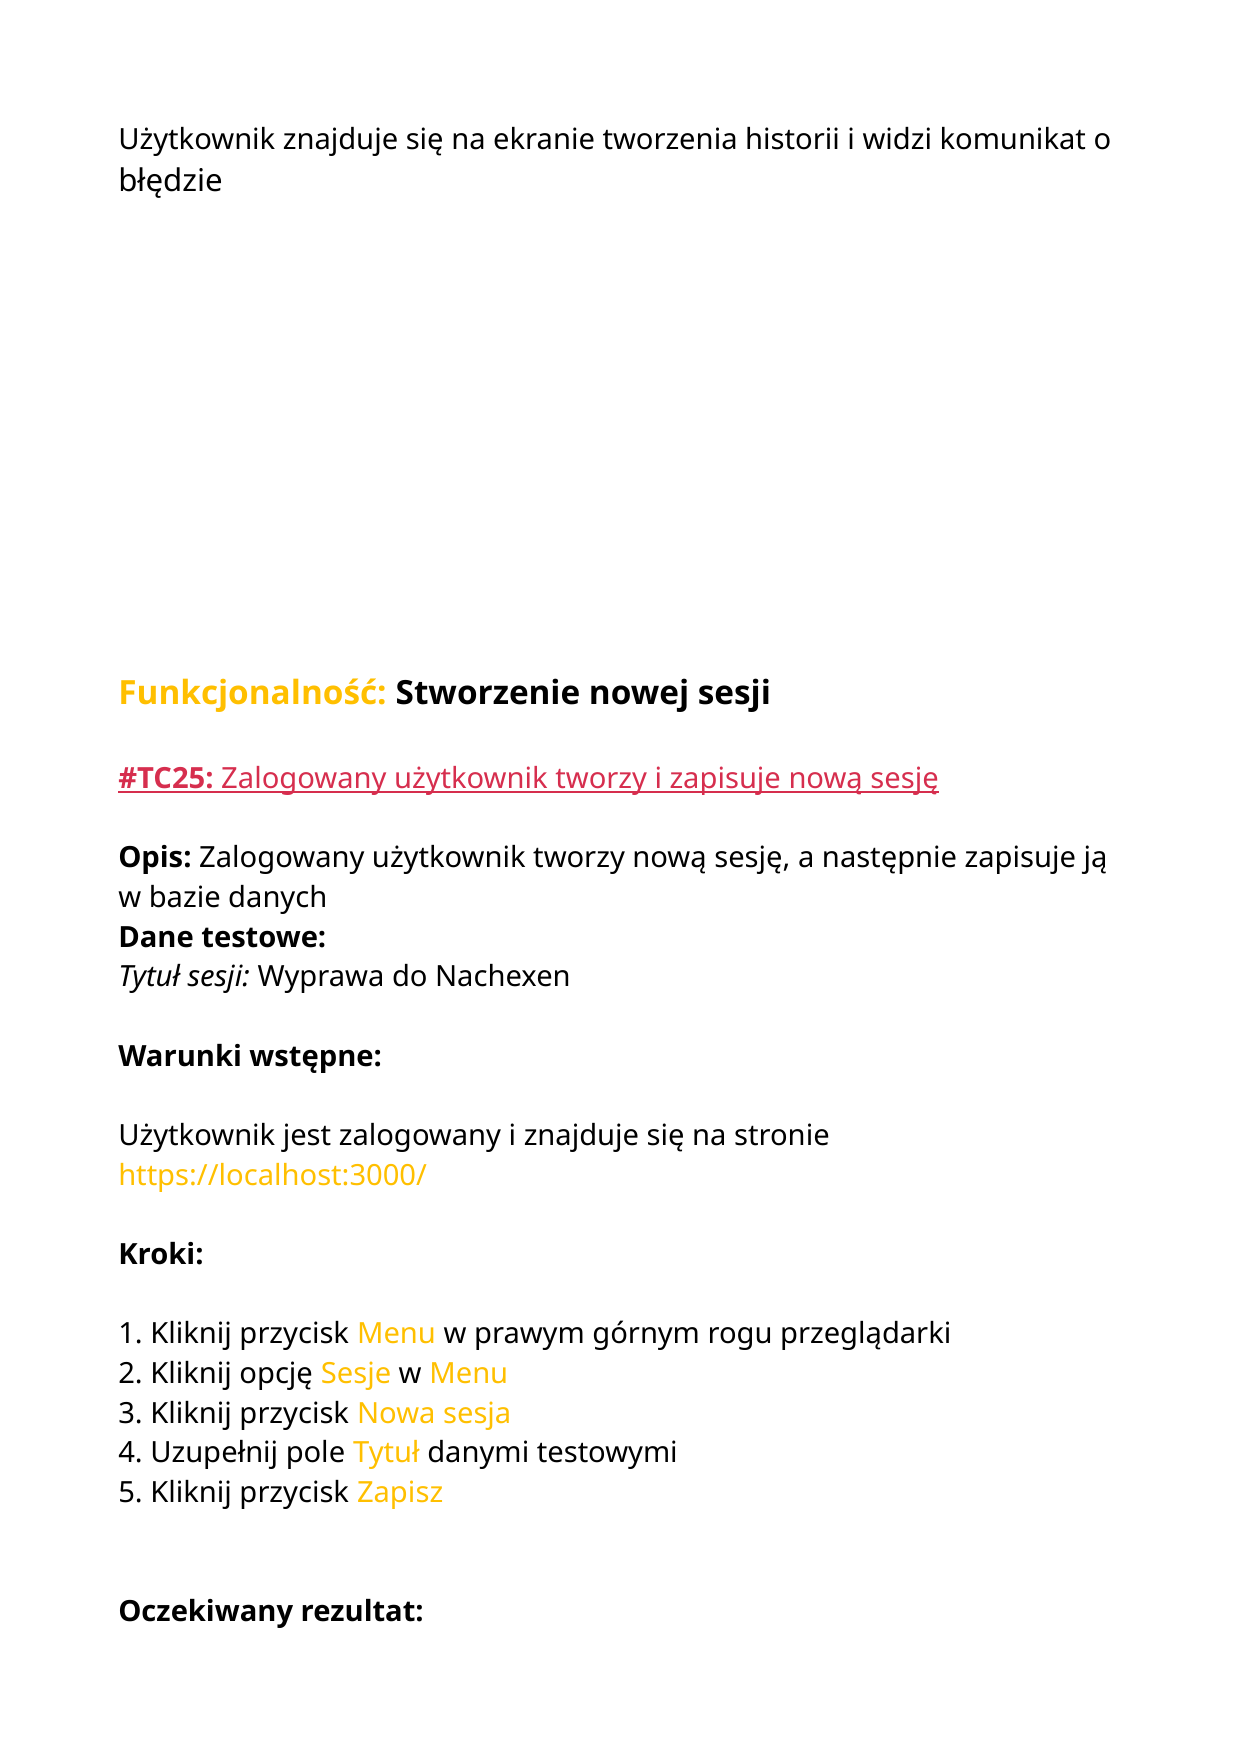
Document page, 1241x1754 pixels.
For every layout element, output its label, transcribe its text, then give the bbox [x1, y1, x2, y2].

text Opis: Zalogowany użytkownik tworzy nową sesję, a następnie zapisuje ją w bazie danych [118, 836, 1122, 916]
text Użytkownik znajduje się na ekranie tworzenia historii i widzi komunikat o [118, 118, 1122, 158]
text 2. Kliknij opcję Sesje w Menu [118, 1352, 1122, 1392]
text #TC25: Zalogowany użytkownik tworzy i zapisuje nową sesję [118, 757, 1122, 797]
text błędzie [118, 158, 1122, 200]
text 4. Uzupełnij pole Tytuł danymi testowymi [118, 1432, 1122, 1471]
text Kroki: [118, 1233, 1122, 1273]
text 3. Kliknij przycisk Nowa sesja [118, 1392, 1122, 1432]
text 1. Kliknij przycisk Menu w prawym górnym rogu przeglądarki [118, 1313, 1122, 1352]
text Warunki wstępne: [118, 1035, 1122, 1074]
text Oczekiwany rezultat: [118, 1591, 1122, 1630]
text Funkcjonalność: Stworzenie nowej sesji [118, 669, 1122, 714]
text Dane testowe: [118, 916, 1122, 956]
text 5. Kliknij przycisk Zapisz [118, 1471, 1122, 1511]
text Użytkownik jest zalogowany i znajduje się na stronie https://localhost:3000/ [118, 1114, 1122, 1194]
text Tytuł sesji: Wyprawa do Nachexen [118, 956, 1122, 995]
